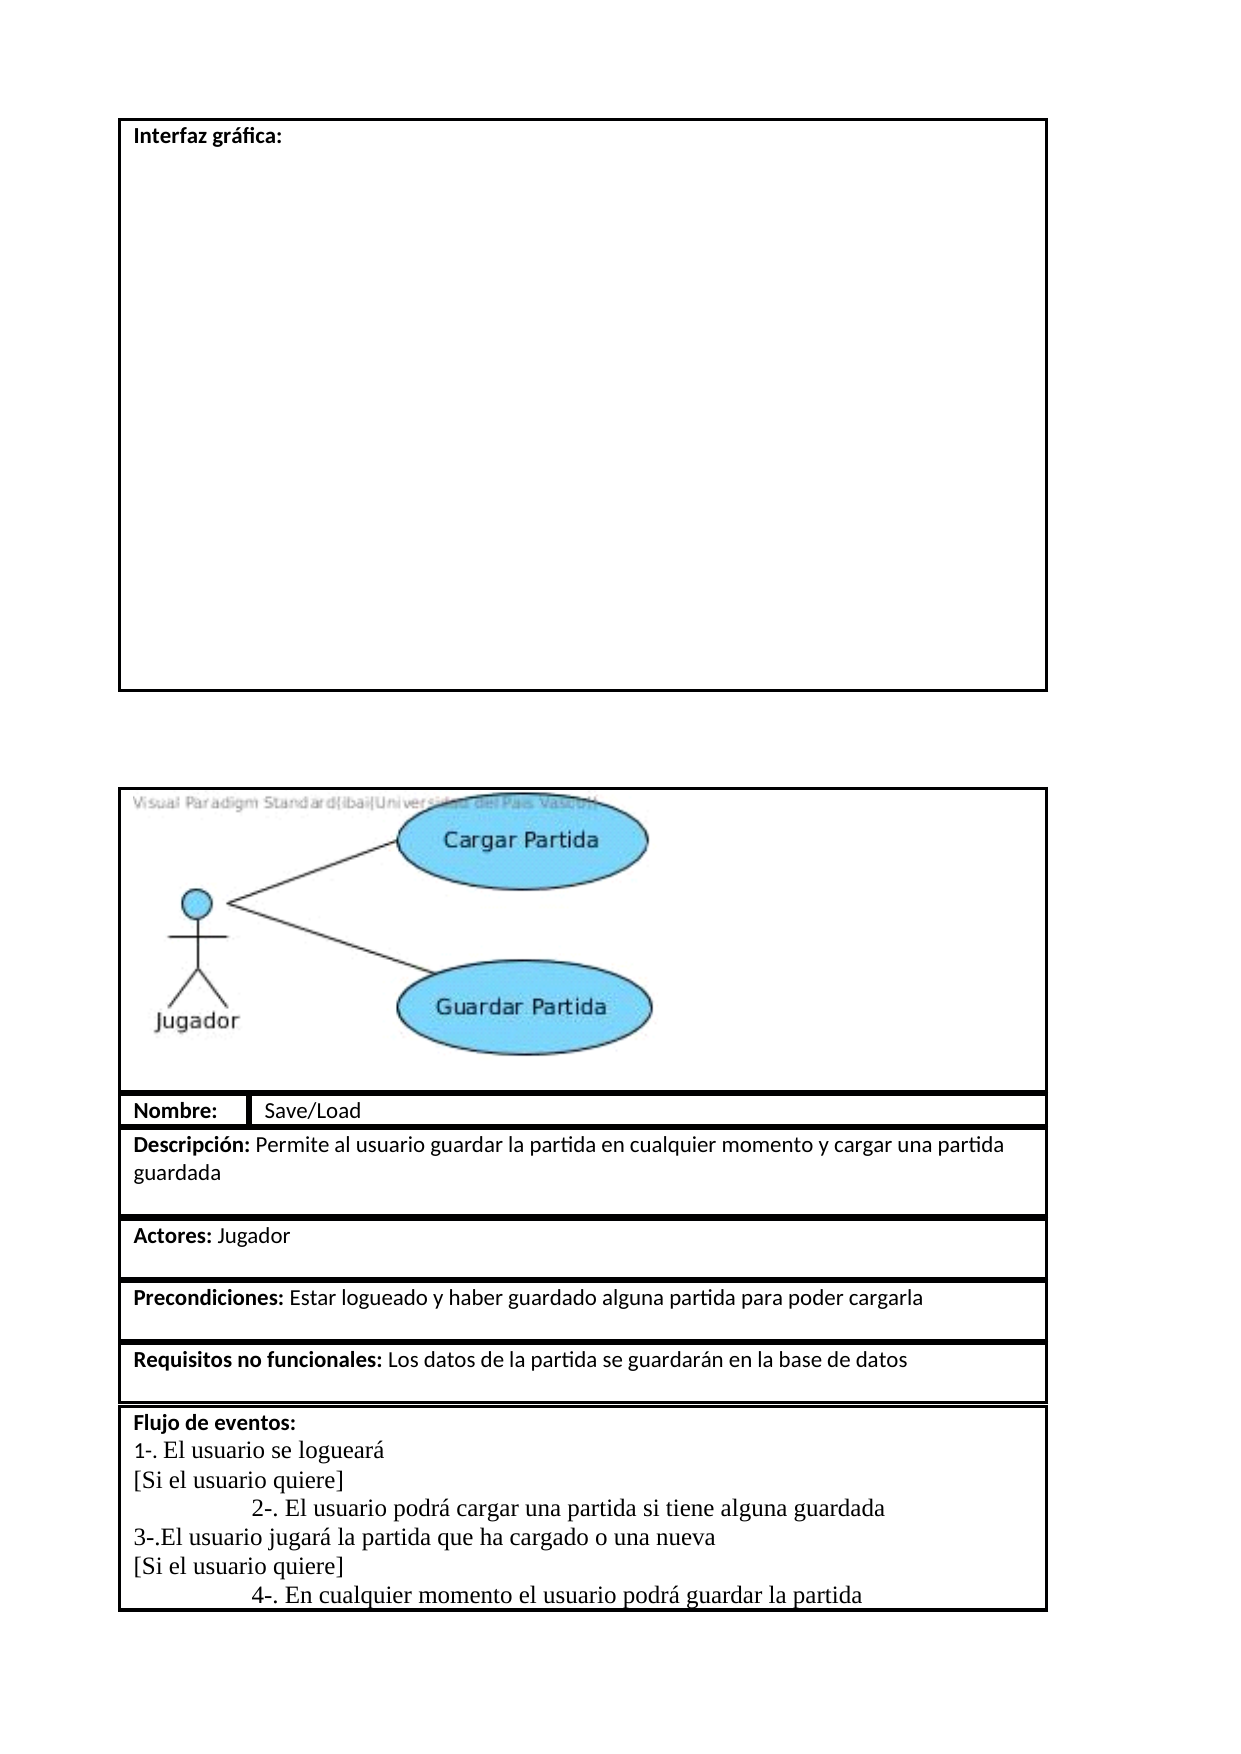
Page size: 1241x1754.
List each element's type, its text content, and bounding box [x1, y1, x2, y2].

table_cell Nombre: [121, 1096, 246, 1124]
table_cell Actores: Jugador [121, 1221, 1045, 1277]
table_cell Descripción: Permite al usuario guardar la partida en cualquier momento y cargar una partida guardada [121, 1130, 1045, 1214]
table_header [121, 790, 1045, 1090]
table_cell Precondiciones: Estar logueado y haber guardado alguna partida para poder cargarla [121, 1283, 1045, 1339]
table_cell Flujo de eventos: 1-. El usuario se logueará [Si el usuario quiere] 2-. El usuario podrá cargar una partida si tiene alguna guardada 3-.El usuario jugará la partida que ha cargado o una nueva [Si el usuario quiere] 4-. En cualquier momento el usuario podrá guardar la partida [121, 1408, 1045, 1608]
table_cell Requisitos no funcionales: Los datos de la partida se guardarán en la base de datos [121, 1345, 1045, 1401]
table_cell Interfaz gráfica: [121, 121, 1045, 689]
table_cell Save/Load [252, 1096, 1045, 1124]
